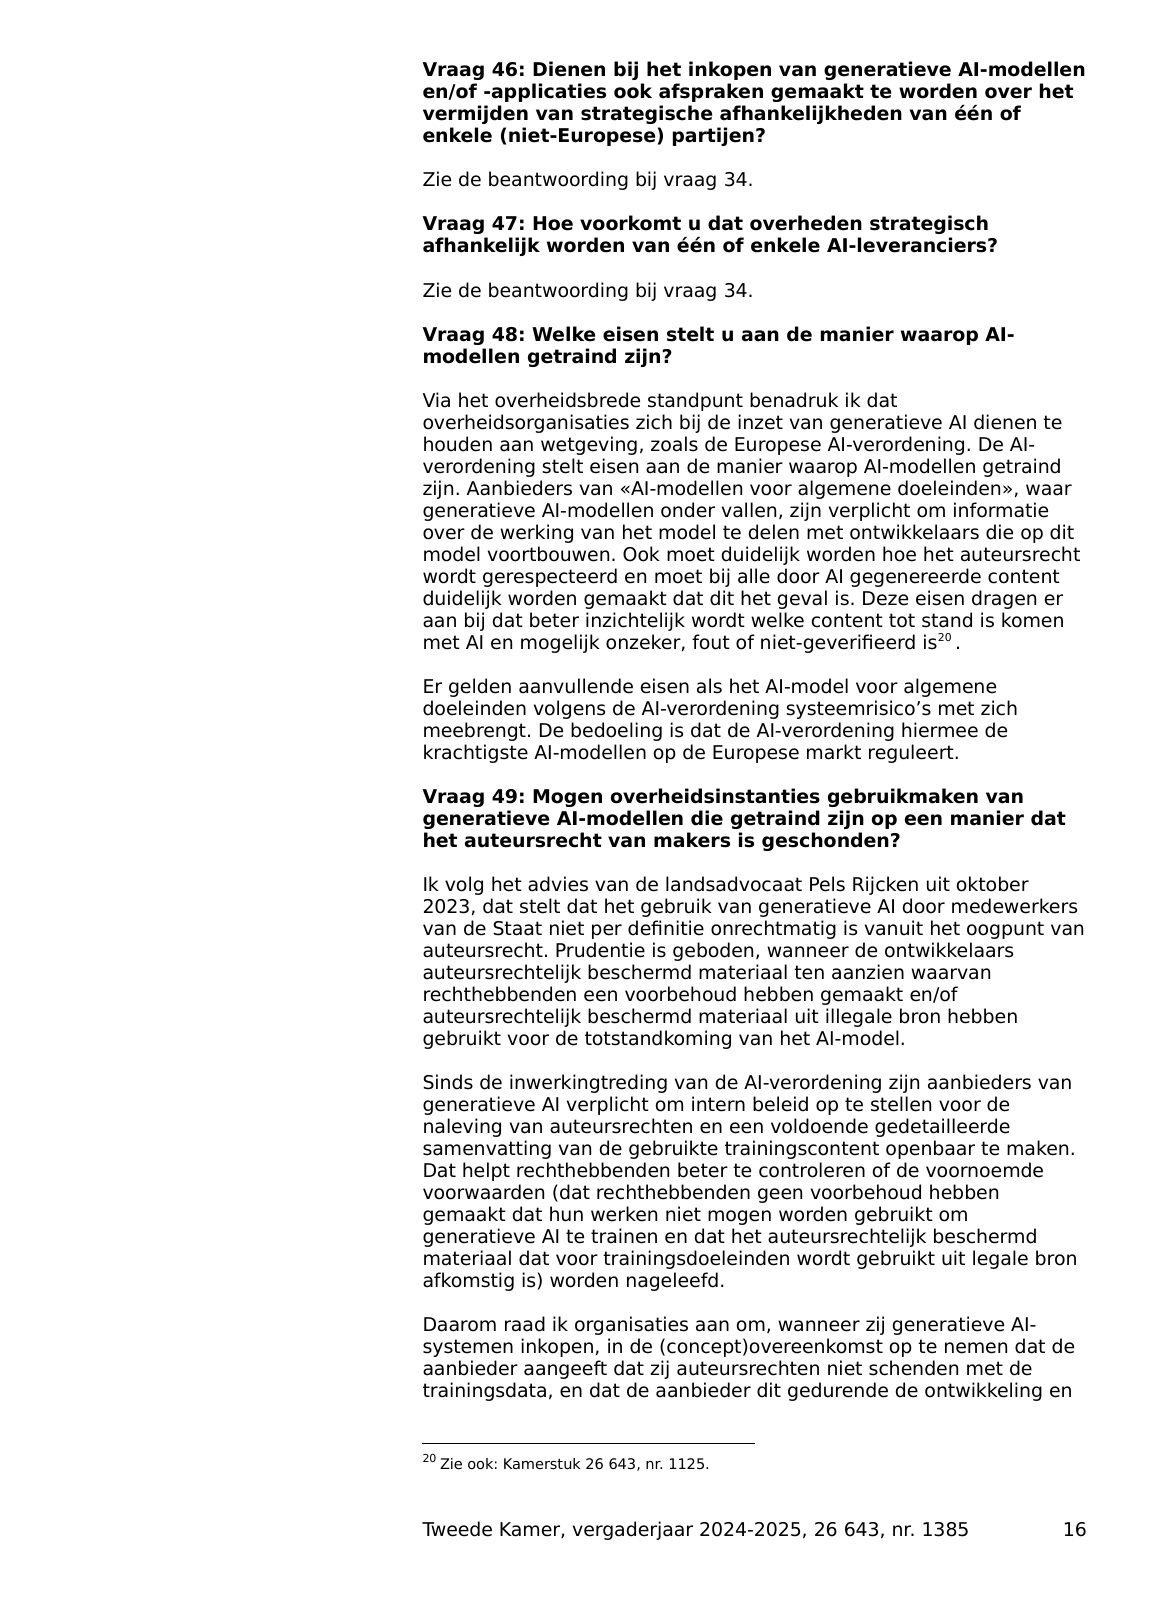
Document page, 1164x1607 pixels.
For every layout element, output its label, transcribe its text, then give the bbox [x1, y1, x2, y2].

text Vraag 48: Welke eisen stelt u aan de manier waarop AI-modellen getraind zijn? [422, 324, 1087, 368]
text Via het overheidsbrede standpunt benadruk ik dat overheidsorganisaties zich bij de inzet van generatieve AI dienen te houden aan wetgeving, zoals de Europese AI-verordening. De AI-verordening stelt eisen aan de manier waarop AI-modellen getraind zijn. Aanbieders van «AI-modellen voor algemene doeleinden», waar generatieve AI-modellen onder vallen, zijn verplicht om informatie over de werking van het model te delen met ontwikkelaars die op dit model voortbouwen. Ook moet duidelijk worden hoe het auteursrecht wordt gerespecteerd en moet bij alle door AI gegenereerde content duidelijk worden gemaakt dat dit het geval is. Deze eisen dragen er aan bij dat beter inzichtelijk wordt welke content tot stand is komen met AI en mogelijk onzeker, fout of niet-geverifieerd is. [422, 390, 1087, 653]
text Ik volg het advies van de landsadvocaat Pels Rijcken uit oktober 2023, dat stelt dat het gebruik van generatieve AI door medewerkers van de Staat niet per definitie onrechtmatig is vanuit het oogpunt van auteursrecht. Prudentie is geboden, wanneer de ontwikkelaars auteursrechtelijk beschermd materiaal ten aanzien waarvan rechthebbenden een voorbehoud hebben gemaakt en/of auteursrechtelijk beschermd materiaal uit illegale bron hebben gebruikt voor de totstandkoming van het AI-model. [422, 874, 1087, 1050]
text Vraag 46: Dienen bij het inkopen van generatieve AI-modellen en/of -applicaties ook afspraken gemaakt te worden over het vermijden van strategische afhankelijkheden van één of enkele (niet-Europese) partijen? [422, 59, 1087, 147]
text Zie de beantwoording bij vraag 34. [422, 169, 1087, 191]
text Zie ook: Kamerstuk 26 643, nr. 1125. [422, 1452, 1087, 1474]
text Sinds de inwerkingtreding van de AI-verordening zijn aanbieders van generatieve AI verplicht om intern beleid op te stellen voor de naleving van auteursrechten en een voldoende gedetailleerde samenvatting van de gebruikte trainingscontent openbaar te maken. Dat helpt rechthebbenden beter te controleren of de voornoemde voorwaarden (dat rechthebbenden geen voorbehoud hebben gemaakt dat hun werken niet mogen worden gebruikt om generatieve AI te trainen en dat het auteursrechtelijk beschermd materiaal dat voor trainingsdoeleinden wordt gebruikt uit legale bron afkomstig is) worden nageleefd. [422, 1072, 1087, 1292]
text Er gelden aanvullende eisen als het AI-model voor algemene doeleinden volgens de AI-verordening systeemrisico’s met zich meebrengt. De bedoeling is dat de AI-verordening hiermee de krachtigste AI-modellen op de Europese markt reguleert. [422, 676, 1087, 764]
text Zie de beantwoording bij vraag 34. [422, 279, 1087, 301]
text Vraag 47: Hoe voorkomt u dat overheden strategisch afhankelijk worden van één of enkele AI-leveranciers? [422, 213, 1087, 257]
text Vraag 49: Mogen overheidsinstanties gebruikmaken van generatieve AI-modellen die getraind zijn op een manier dat het auteursrecht van makers is geschonden? [422, 786, 1087, 852]
text Daarom raad ik organisaties aan om, wanneer zij generatieve AI-systemen inkopen, in de (concept)overeenkomst op te nemen dat de aanbieder aangeeft dat zij auteursrechten niet schenden met de trainingsdata, en dat de aanbieder dit gedurende de ontwikkeling en [422, 1314, 1087, 1402]
